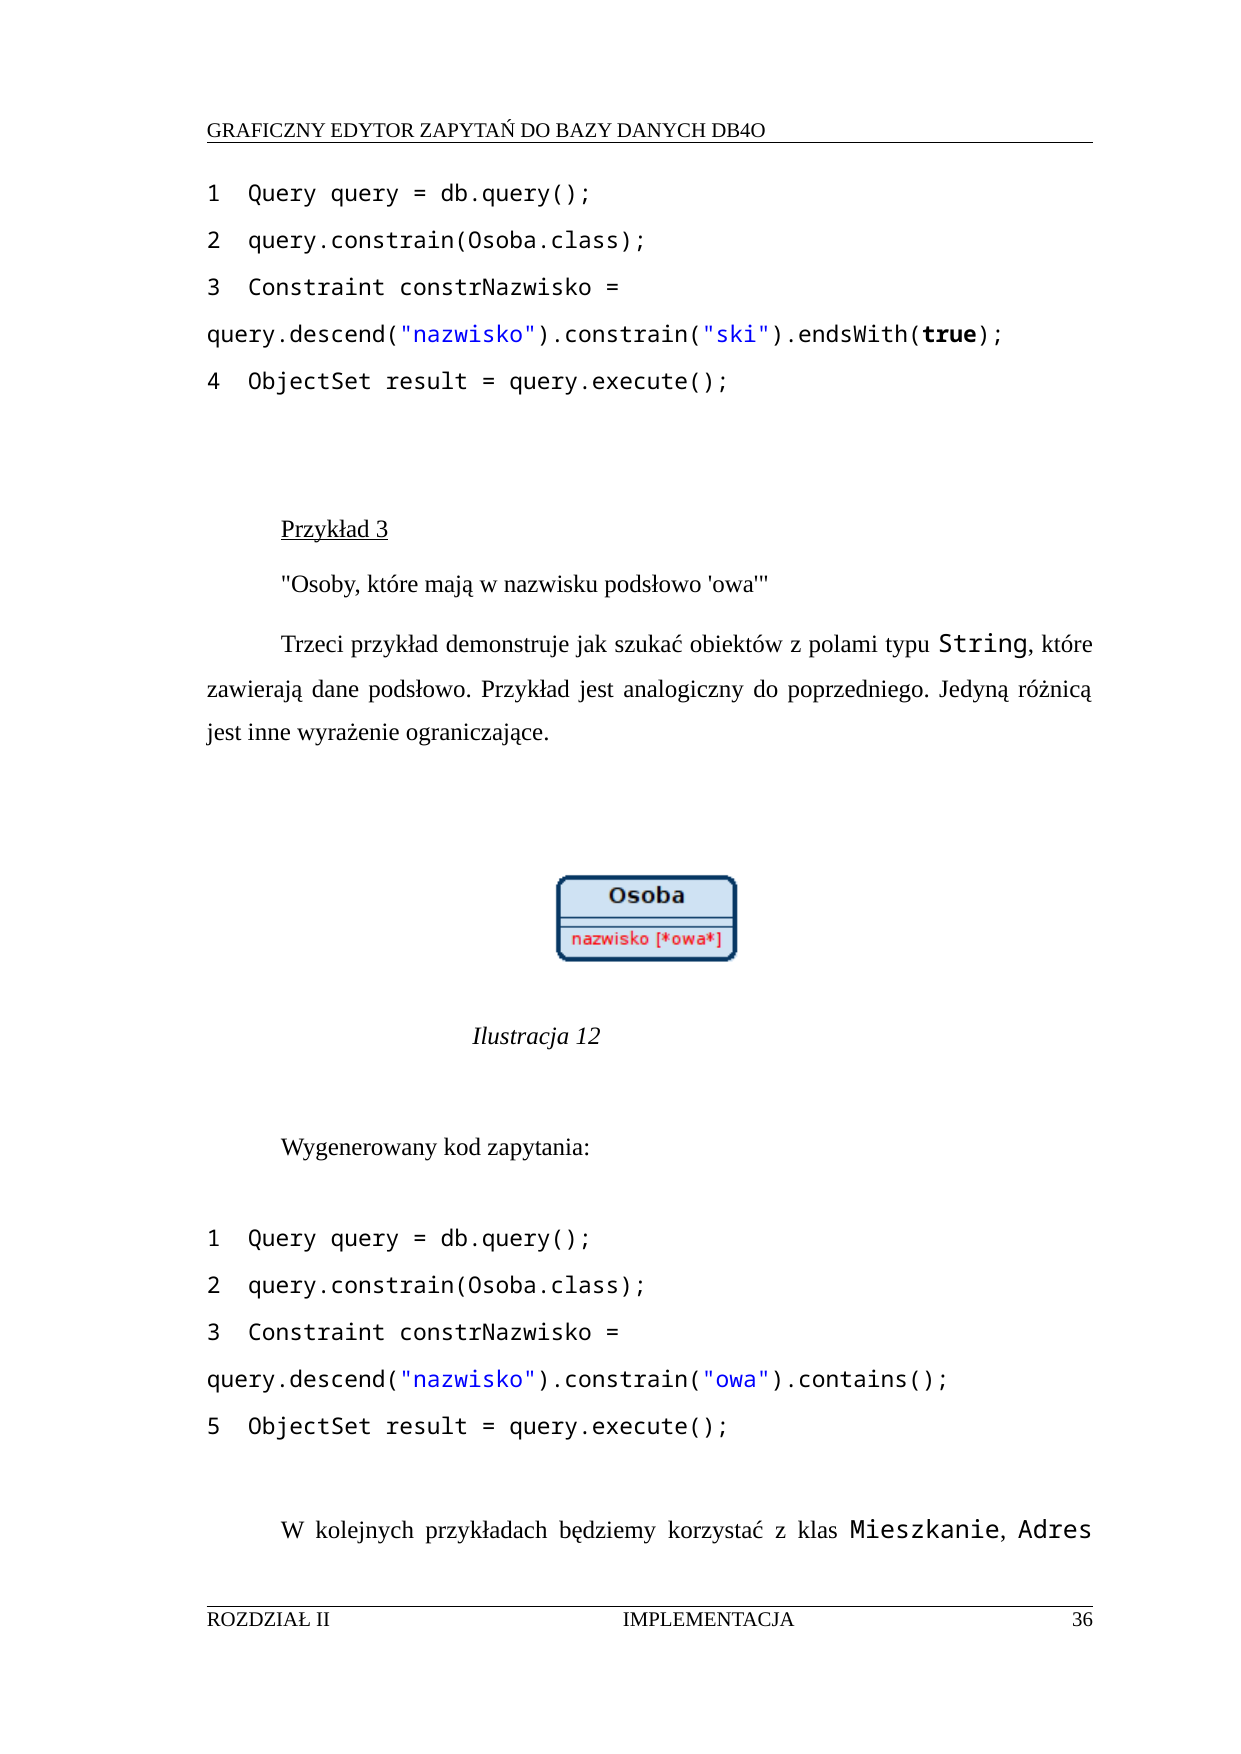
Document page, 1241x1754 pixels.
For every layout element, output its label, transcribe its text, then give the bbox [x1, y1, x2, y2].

text W kolejnych przykładach będziemy korzystać z klas Mieszkanie, Adres [207, 1512, 1093, 1546]
text Trzeci przykład demonstruje jak szukać obiektów z polami typu String, które zawierają dane podsłowo. Przykład jest analogiczny do poprzedniego. Jedyną różnicą jest inne wyrażenie ograniczające. [207, 625, 1093, 746]
text Ilustracja 12 [472, 1022, 827, 1050]
text 2 query.constrain(Osoba.class); [207, 1269, 1093, 1300]
text "Osoby, które mają w nazwisku podsłowo 'owa'" [207, 569, 1093, 598]
text 1 Query query = db.query(); [207, 1222, 1093, 1253]
text 1 Query query = db.query(); [207, 177, 1093, 208]
text 5 ObjectSet result = query.execute(); [207, 1410, 1093, 1441]
text 4 ObjectSet result = query.execute(); [207, 364, 1093, 396]
text 2 query.constrain(Osoba.class); [207, 224, 1093, 255]
text 3 Constraint constrNazwisko = query.descend("nazwisko").constrain("owa").contains(); [207, 1316, 1093, 1394]
text Przykład 3 [207, 514, 1093, 543]
text 3 Constraint constrNazwisko = query.descend("nazwisko").constrain("ski").endsWith(true); [207, 271, 1093, 349]
text Wygenerowany kod zapytania: [207, 1132, 1093, 1161]
picture [472, 840, 828, 1022]
